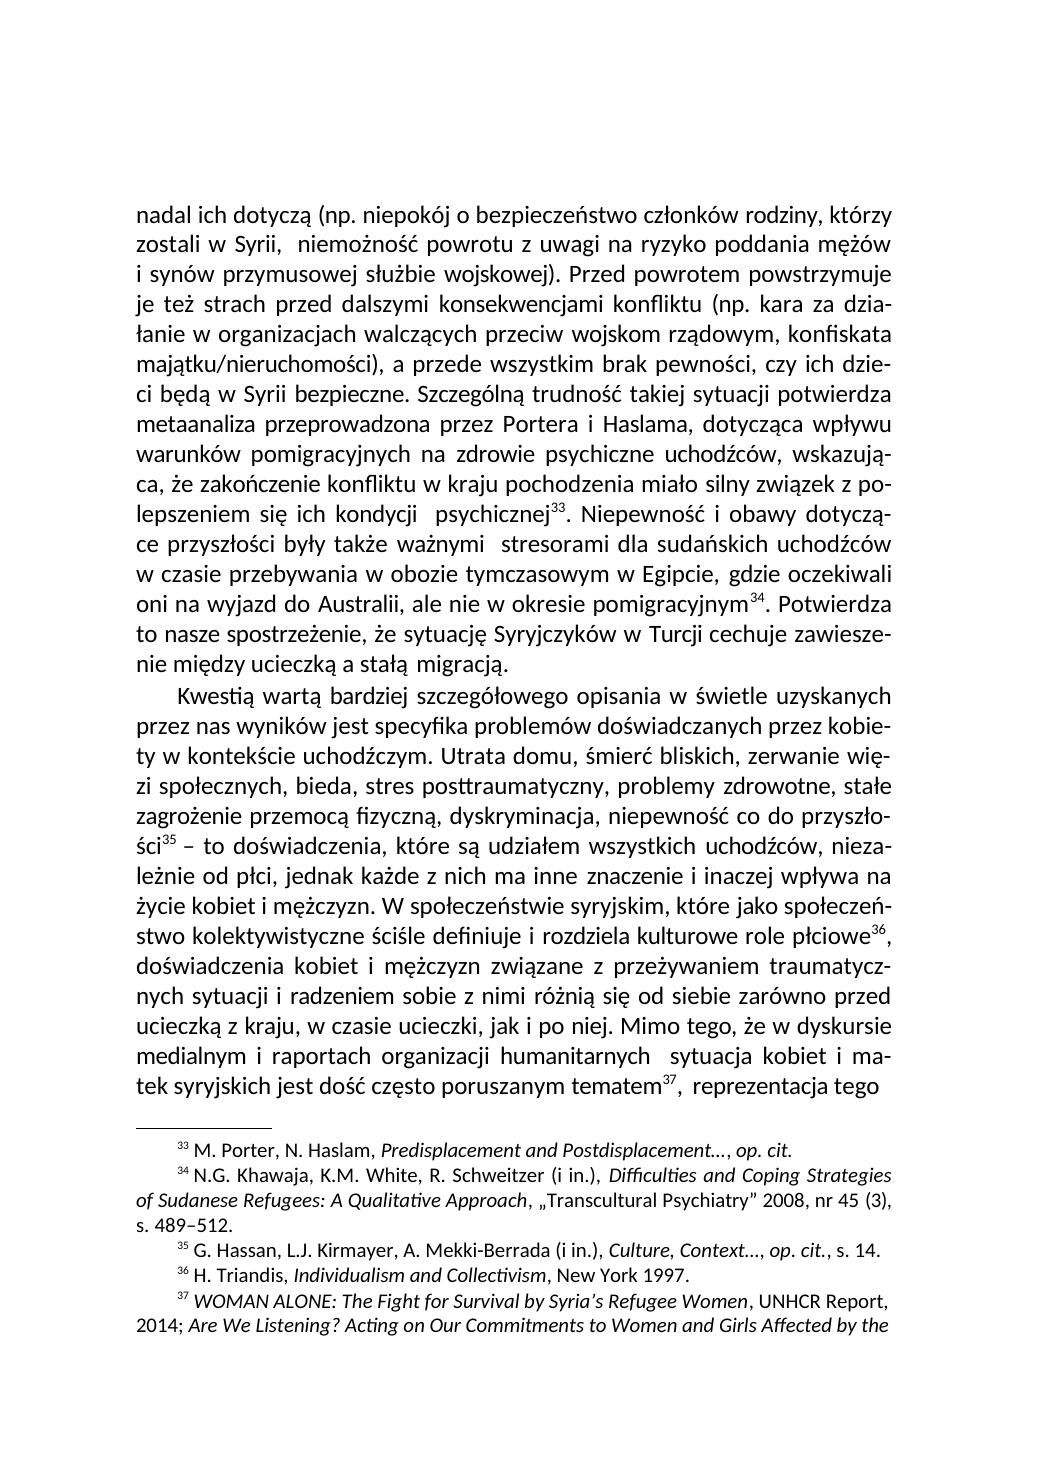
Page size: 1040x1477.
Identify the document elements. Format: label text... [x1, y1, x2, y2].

text nadal ich dotyczą (np. niepokój o bezpieczeństwo członków rodziny, którzy zostali w Syrii, niemożność powrotu z uwagi na ryzyko poddania mężów i synów przymusowej służbie wojskowej). Przed powrotem powstrzymuje je też strach przed dalszymi konsekwencjami konfliktu (np. kara za dzia- łanie w organizacjach walczących przeciw wojskom rządowym, konfiskata majątku/nieruchomości), a przede wszystkim brak pewności, czy ich dzie- ci będą w Syrii bezpieczne. Szczególną trudność takiej sytuacji potwierdza metaanaliza przeprowadzona przez Portera i Haslama, dotycząca wpływu warunków pomigracyjnych na zdrowie psychiczne uchodźców, wskazują- ca, że zakończenie konfliktu w kraju pochodzenia miało silny związek z po- lepszeniem się ich kondycji psychicznej33. Niepewność i obawy dotyczą- ce przyszłości były także ważnymi stresorami dla sudańskich uchodźców w czasie przebywania w obozie tymczasowym w Egipcie, gdzie oczekiwali oni na wyjazd do Australii, ale nie w okresie pomigracyjnym34. Potwierdza to nasze spostrzeżenie, że sytuację Syryjczyków w Turcji cechuje zawiesze- nie między ucieczką a stałą migracją. [136, 199, 892, 679]
text 34 N.G. Khawaja, K.M. White, R. Schweitzer (i in.), Difficulties and Coping Strategies of Sudanese Refugees: A Qualitative Approach, „Transcultural Psychiatry” 2008, nr 45 (3), s. 489–512. [136, 1163, 892, 1238]
text 36 H. Triandis, Individualism and Collectivism, New York 1997. [177, 1263, 941, 1288]
text Kwestią wartą bardziej szczegółowego opisania w świetle uzyskanych przez nas wyników jest specyfika problemów doświadczanych przez kobie- ty w kontekście uchodźczym. Utrata domu, śmierć bliskich, zerwanie wię- zi społecznych, bieda, stres posttraumatyczny, problemy zdrowotne, stałe zagrożenie przemocą fizyczną, dyskryminacja, niepewność co do przyszło- ści35 – to doświadczenia, które są udziałem wszystkich uchodźców, nieza- leżnie od płci, jednak każde z nich ma inne znaczenie i inaczej wpływa na życie kobiet i mężczyzn. W społeczeństwie syryjskim, które jako społeczeń- stwo kolektywistyczne ściśle definiuje i rozdziela kulturowe role płciowe36, doświadczenia kobiet i mężczyzn związane z przeżywaniem traumatycz- nych sytuacji i radzeniem sobie z nimi różnią się od siebie zarówno przed ucieczką z kraju, w czasie ucieczki, jak i po niej. Mimo tego, że w dyskursie medialnym i raportach organizacji humanitarnych sytuacja kobiet i ma- tek syryjskich jest dość często poruszanym tematem37, reprezentacja tego [136, 681, 892, 1101]
text 33 M. Porter, N. Haslam, Predisplacement and Postdisplacement…, op. cit. [177, 1138, 941, 1163]
text 35 G. Hassan, L.J. Kirmayer, A. Mekki-Berrada (i in.), Culture, Context…, op. cit., s. 14. [177, 1238, 941, 1263]
text 37 WOMAN ALONE: The Fight for Survival by Syria’s Refugee Women, UNHCR Report, 2014; Are We Listening? Acting on Our Commitments to Women and Girls Affected by the [136, 1288, 892, 1338]
